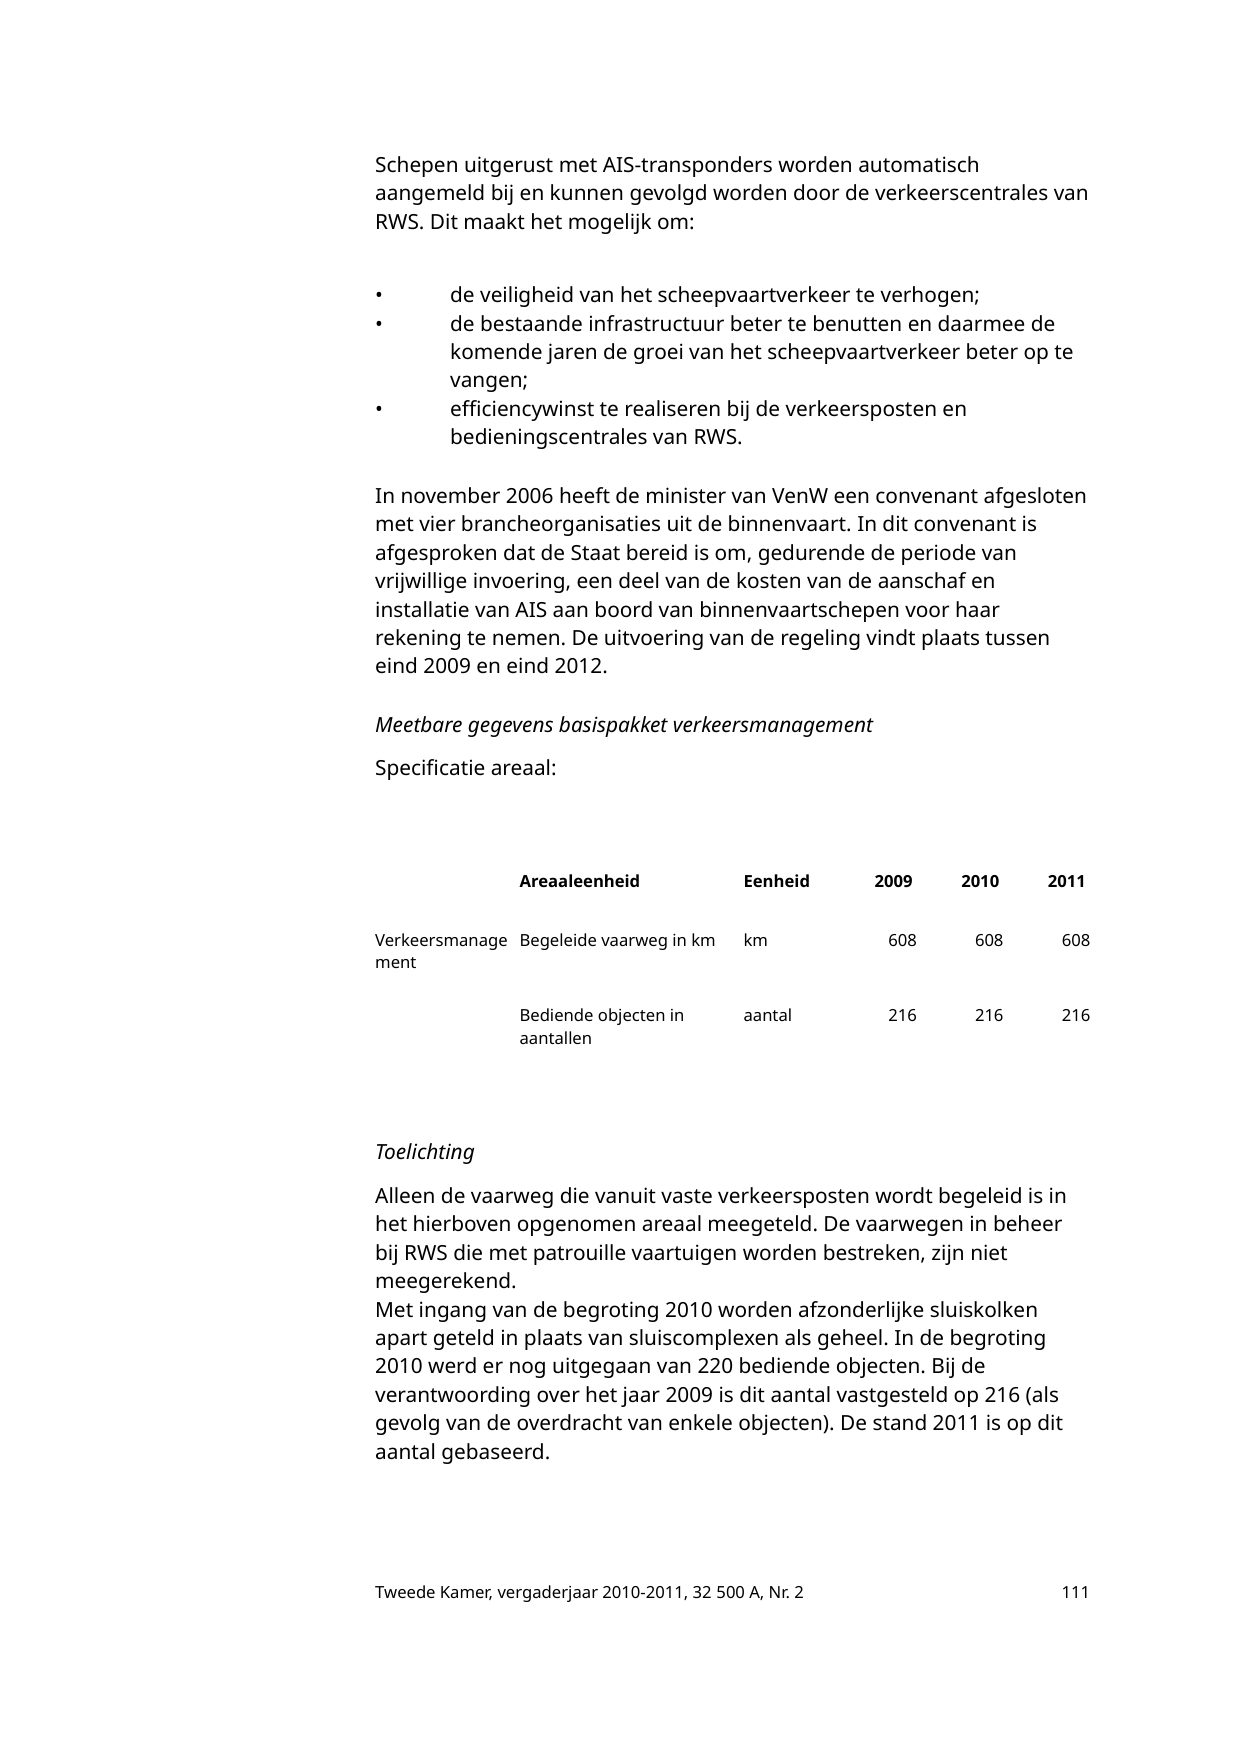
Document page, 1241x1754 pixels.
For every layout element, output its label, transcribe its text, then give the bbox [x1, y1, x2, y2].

list de bestaande infrastructuur beter te benutten en daarmee de komende jaren de groei van het scheepvaartverkeer beter op te vangen; [375, 309, 1090, 394]
table_cell Bediende objecten in aantallen [519, 1004, 743, 1079]
text Schepen uitgerust met AIS-transponders worden automatisch aangemeld bij en kunnen gevolgd worden door de verkeerscentrales van RWS. Dit maakt het mogelijk om: [375, 150, 1090, 235]
list efficiencywinst te realiseren bij de verkeersposten en bedieningscentrales van RWS. [375, 394, 1090, 451]
table_cell Verkeersmanagement [375, 928, 519, 1004]
text Met ingang van de begroting 2010 worden afzonderlijke sluiskolken apart geteld in plaats van sluiscomplexen als geheel. In de begroting 2010 werd er nog uitgegaan van 220 bediende objecten. Bij de verantwoording over het jaar 2009 is dit aantal vastgesteld op 216 (als gevolg van de overdracht van enkele objecten). De stand 2011 is op dit aantal gebaseerd. [375, 1295, 1090, 1465]
table_cell 608 [1003, 928, 1090, 1004]
table_cell 608 [917, 928, 1003, 1004]
text In november 2006 heeft de minister van VenW een convenant afgesloten met vier brancheorganisaties uit de binnenvaart. In dit convenant is afgesproken dat de Staat bereid is om, gedurende de periode van vrijwillige invoering, een deel van de kosten van de aanschaf en installatie van AIS aan boord van binnenvaartschepen voor haar rekening te nemen. De uitvoering van de regeling vindt plaats tussen eind 2009 en eind 2012. [375, 481, 1090, 680]
table_header 2010 [917, 870, 1003, 928]
table_header 2009 [830, 870, 917, 928]
table_cell aantal [743, 1004, 830, 1079]
table_header Areaaleenheid [519, 870, 743, 928]
table_cell 216 [917, 1004, 1003, 1079]
text Meetbare gegevens basispakket verkeersmanagement [375, 710, 1090, 738]
table_cell km [743, 928, 830, 1004]
table_cell Begeleide vaarweg in km [519, 928, 743, 1004]
text Specificatie areaal: [375, 753, 1090, 782]
table_header Eenheid [743, 870, 830, 928]
table_cell 216 [1003, 1004, 1090, 1079]
text Toelichting [375, 1137, 1090, 1166]
table_header 2011 [1003, 870, 1090, 928]
table_cell 608 [830, 928, 917, 1004]
text Alleen de vaarweg die vanuit vaste verkeersposten wordt begeleid is in het hierboven opgenomen areaal meegeteld. De vaarwegen in beheer bij RWS die met patrouille vaartuigen worden bestreken, zijn niet meegerekend. [375, 1181, 1090, 1295]
list de veiligheid van het scheepvaartverkeer te verhogen; [375, 280, 1090, 309]
table_cell [375, 1004, 519, 1079]
table_cell 216 [830, 1004, 917, 1079]
table_header [375, 870, 519, 928]
